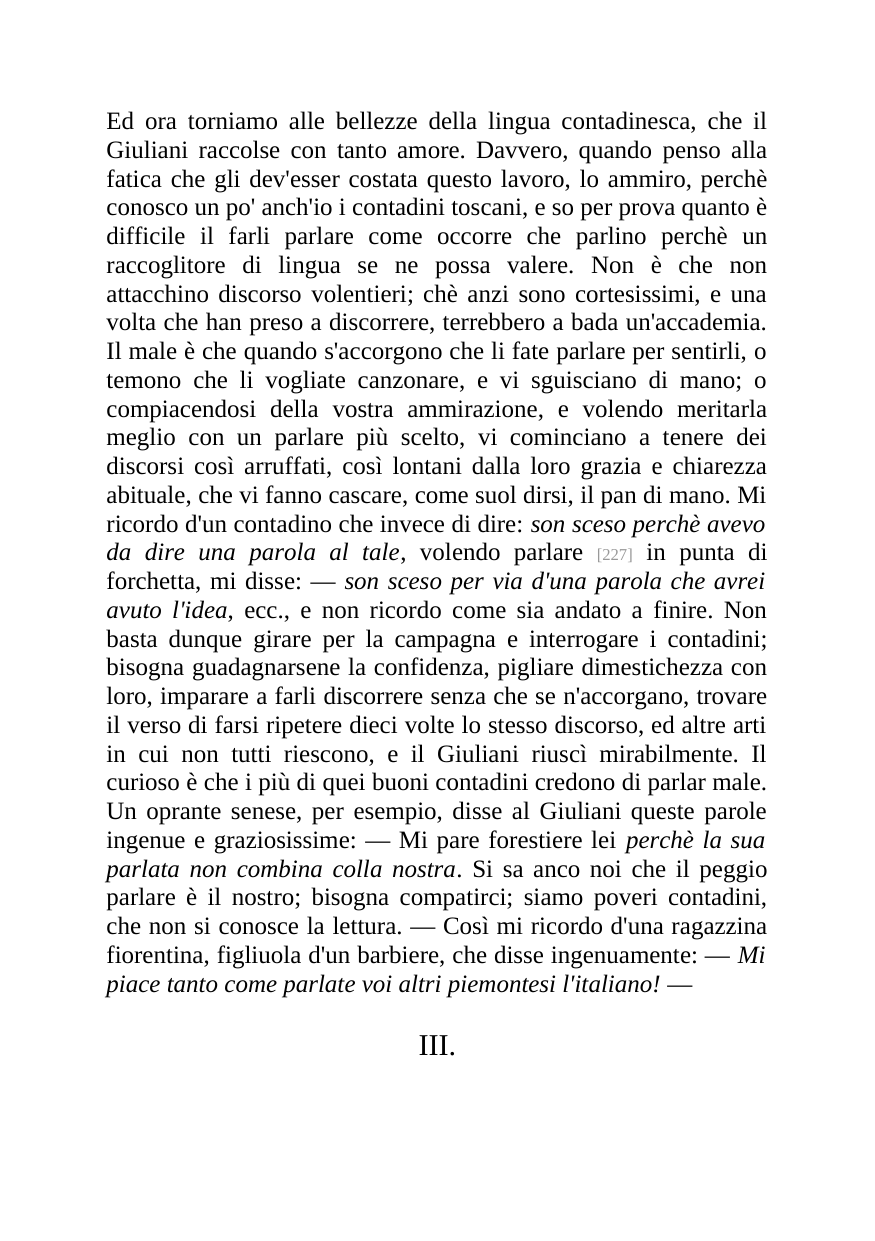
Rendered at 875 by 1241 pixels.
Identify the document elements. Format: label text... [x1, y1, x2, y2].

text Ed ora torniamo alle bellezze della lingua contadinesca, che il Giuliani raccolse con tanto amore. Davvero, quando penso alla fatica che gli dev'esser costata questo lavoro, lo ammiro, perchè conosco un po' anch'io i contadini toscani, e so per prova quanto è difficile il farli parlare come occorre che parlino perchè un raccoglitore di lingua se ne possa valere. Non è che non attacchino discorso volentieri; chè anzi sono cortesissimi, e una volta che han preso a discorrere, terrebbero a bada un'accademia. Il male è che quando s'accorgono che li fate parlare per sentirli, o temono che li vogliate canzonare, e vi sguisciano di mano; o compiacendosi della vostra ammirazione, e volendo meritarla meglio con un parlare più scelto, vi cominciano a tenere dei discorsi così arruffati, così lontani dalla loro grazia e chiarezza abituale, che vi fanno cascare, come suol dirsi, il pan di mano. Mi ricordo d'un contadino che invece di dire: son sceso perchè avevo da dire una parola al tale, volendo parlare [227] in punta di forchetta, mi disse: — son sceso per via d'una parola che avrei avuto l'idea, ecc., e non ricordo come sia andato a finire. Non basta dunque girare per la campagna e interrogare i contadini; bisogna guadagnarsene la confidenza, pigliare dimestichezza con loro, imparare a farli discorrere senza che se n'accorgano, trovare il verso di farsi ripetere dieci volte lo stesso discorso, ed altre arti in cui non tutti riescono, e il Giuliani riuscì mirabilmente. Il curioso è che i più di quei buoni contadini credono di parlar male. Un oprante senese, per esempio, disse al Giuliani queste parole ingenue e graziosissime: — Mi pare forestiere lei perchè la sua parlata non combina colla nostra. Si sa anco noi che il peggio parlare è il nostro; bisogna compatirci; siamo poveri contadini, che non si conosce la lettura. — Così mi ricordo d'una ragazzina fiorentina, figliuola d'un barbiere, che disse ingenuamente: — Mi piace tanto come parlate voi altri piemontesi l'italiano! — [106, 106, 768, 997]
subtitle III. [106, 1027, 768, 1061]
